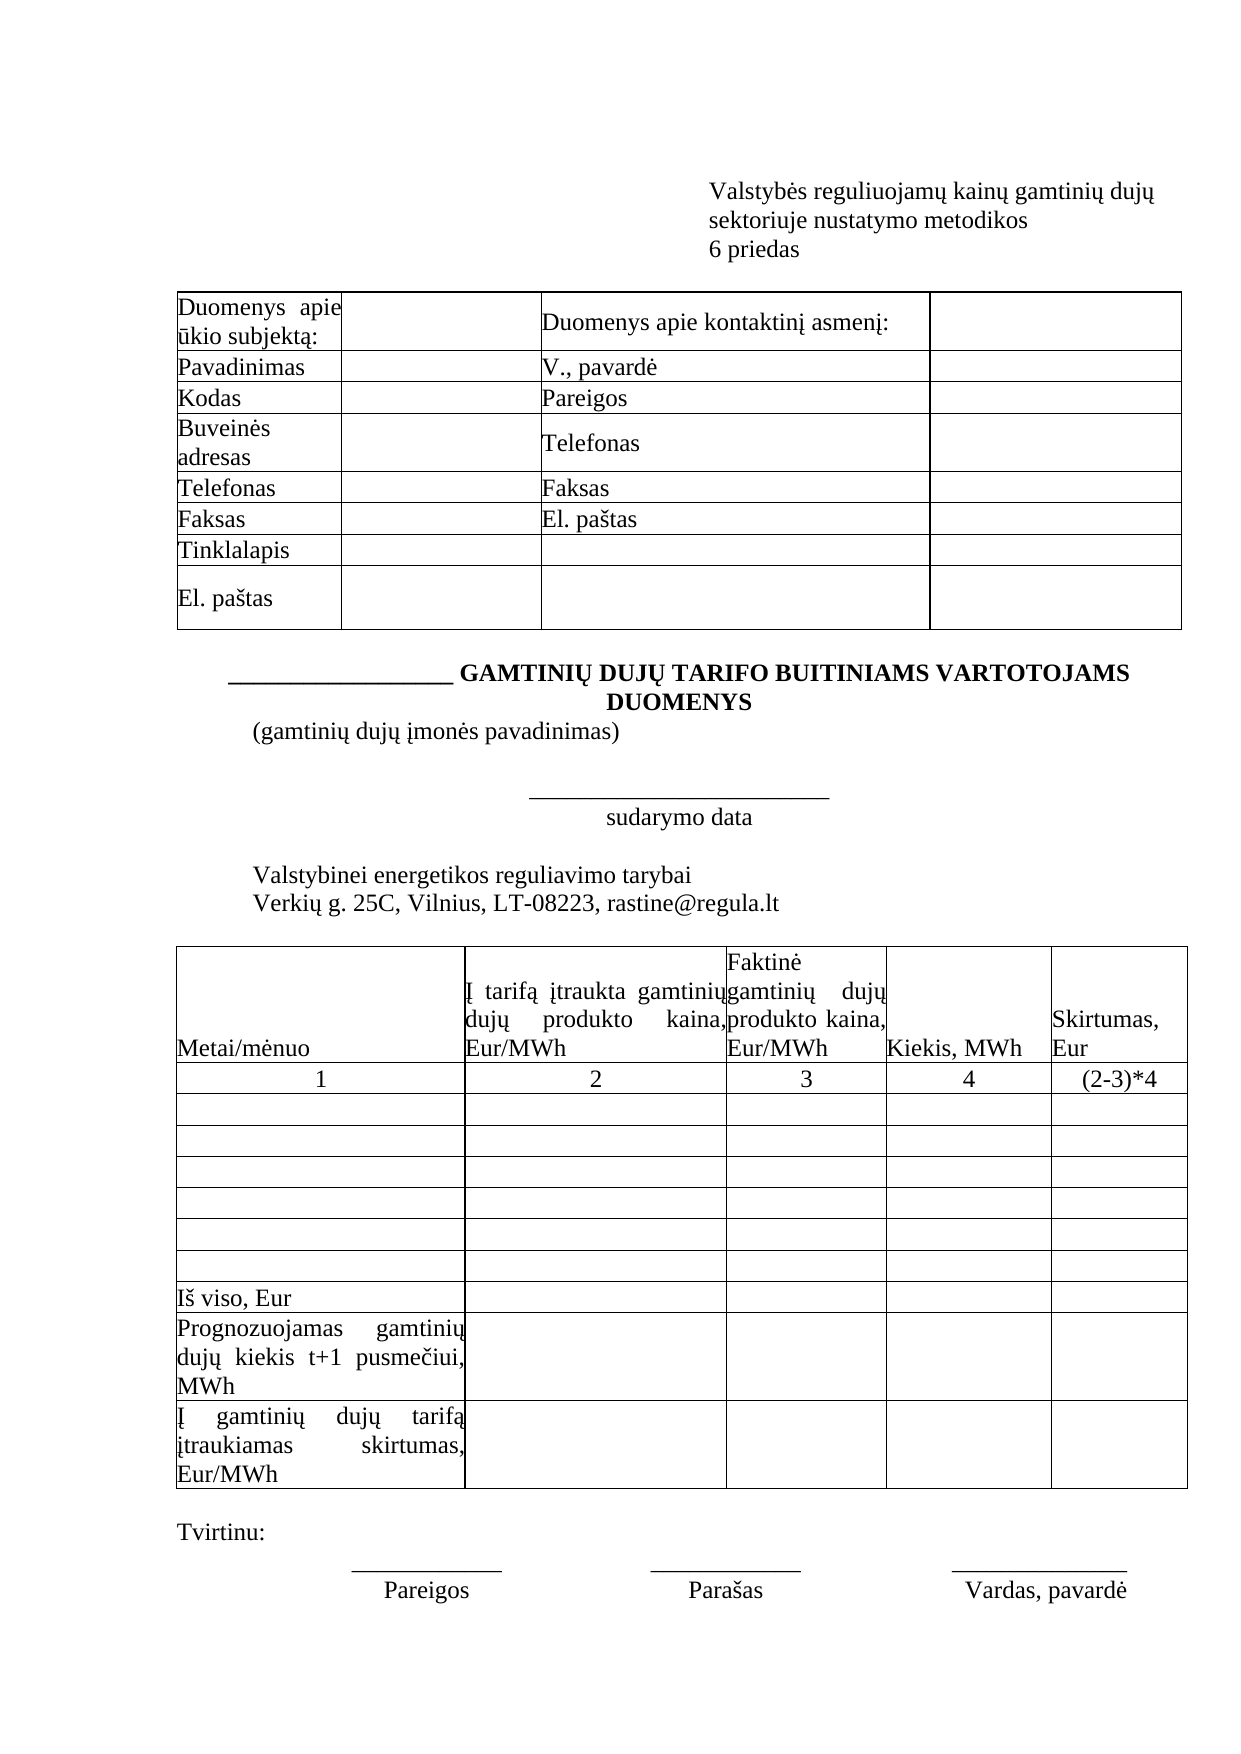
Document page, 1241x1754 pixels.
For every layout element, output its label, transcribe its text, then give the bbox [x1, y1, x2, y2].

table_cell [466, 1251, 726, 1281]
table_header Į tarifą įtraukta gamtinių dujų produkto kaina, Eur/MWh [466, 947, 726, 1062]
table_cell [177, 1094, 464, 1124]
table_cell Pavadinimas [178, 351, 341, 381]
table_header Duomenys apie ūkio subjektą: [178, 293, 341, 350]
text (gamtinių dujų įmonės pavadinimas) [177, 716, 1181, 745]
table_cell [887, 1313, 1051, 1400]
text sudarymo data [177, 802, 1181, 831]
table_cell Buveinės adresas [178, 414, 341, 471]
table_cell [342, 382, 541, 412]
table_header Faktinė gamtinių dujų produkto kaina, Eur/MWh [727, 947, 886, 1062]
table_cell [931, 566, 1181, 629]
table_cell [177, 1251, 464, 1281]
table_cell Tinklalapis [178, 535, 341, 565]
table_cell (2-3)*4 [1052, 1063, 1187, 1093]
text Valstybinei energetikos reguliavimo tarybai [177, 860, 1181, 888]
table_cell [727, 1251, 886, 1281]
text __________________ gamtinių dujų tarifo buitiniams vartotojams duomenys [177, 658, 1181, 716]
table_cell 1 [177, 1063, 464, 1093]
table_cell Faksas [542, 472, 929, 502]
table_cell [887, 1126, 1051, 1156]
table_cell [342, 472, 541, 502]
table_cell [177, 1126, 464, 1156]
table_cell V., pavardė [542, 351, 929, 381]
table_cell [466, 1282, 726, 1312]
table_cell ______________ Vardas, pavardė [886, 1489, 1127, 1603]
table_cell Prognozuojamas gamtinių dujų kiekis t+1 pusmečiui, MWh [177, 1313, 464, 1400]
table_cell [466, 1401, 726, 1487]
table_header Skirtumas, Eur [1052, 947, 1187, 1062]
table_cell [466, 1126, 726, 1156]
table_cell [542, 566, 929, 629]
table_cell [1052, 1094, 1187, 1124]
table_cell Pareigos [542, 382, 929, 412]
table_cell [1052, 1188, 1187, 1218]
table_cell 4 [887, 1063, 1051, 1093]
table_cell [342, 503, 541, 533]
text Valstybės reguliuojamų kainų gamtinių dujų [709, 176, 1181, 205]
table_cell [931, 535, 1181, 565]
table_cell [727, 1126, 886, 1156]
table_cell [727, 1094, 886, 1124]
table_cell ____________ Parašas [565, 1489, 886, 1603]
table_cell Kodas [178, 382, 341, 412]
table_cell Faksas [178, 503, 341, 533]
table_header Kiekis, MWh [887, 947, 1051, 1062]
table_cell Į gamtinių dujų tarifą įtraukiamas skirtumas, Eur/MWh [177, 1401, 464, 1487]
table_cell 3 [727, 1063, 886, 1093]
table_cell [466, 1094, 726, 1124]
table_cell [177, 1219, 464, 1249]
table_cell [727, 1157, 886, 1187]
text sektoriuje nustatymo metodikos [709, 205, 1181, 234]
text ________________________ [177, 773, 1181, 802]
table_cell [887, 1157, 1051, 1187]
table_cell [887, 1282, 1051, 1312]
table_cell [1052, 1313, 1187, 1400]
text Verkių g. 25C, Vilnius, LT-08223, rastine@regula.lt [177, 888, 1181, 917]
table_cell [177, 1157, 464, 1187]
table_cell [466, 1188, 726, 1218]
table_cell 2 [466, 1063, 726, 1093]
table_cell [727, 1219, 886, 1249]
table_cell ____________ Pareigos [288, 1489, 565, 1603]
table_cell [1052, 1219, 1187, 1249]
table_cell [727, 1188, 886, 1218]
table_cell [931, 414, 1181, 471]
table_cell [1052, 1251, 1187, 1281]
table_cell [727, 1313, 886, 1400]
table_cell [727, 1282, 886, 1312]
table_cell [342, 566, 541, 629]
table_cell [466, 1219, 726, 1249]
table_cell [1052, 1282, 1187, 1312]
table_header Duomenys apie kontaktinį asmenį: [542, 293, 929, 350]
table_cell [931, 472, 1181, 502]
table_cell Telefonas [542, 414, 929, 471]
table_cell [342, 535, 541, 565]
table_cell [342, 414, 541, 471]
table_cell [1052, 1157, 1187, 1187]
table_cell [887, 1094, 1051, 1124]
table_cell [887, 1251, 1051, 1281]
table_cell Tvirtinu: [177, 1489, 288, 1603]
table_cell [727, 1401, 886, 1487]
table_cell [342, 351, 541, 381]
table_cell Iš viso, Eur [177, 1282, 464, 1312]
table_cell [542, 535, 929, 565]
table_cell El. paštas [178, 566, 341, 629]
table_cell El. paštas [542, 503, 929, 533]
table_header [342, 293, 541, 350]
text 6 priedas [709, 234, 1181, 263]
table_cell Telefonas [178, 472, 341, 502]
table_cell [931, 382, 1181, 412]
table_cell [466, 1157, 726, 1187]
table_cell [931, 351, 1181, 381]
table_cell [887, 1188, 1051, 1218]
table_cell [177, 1188, 464, 1218]
table_cell [466, 1313, 726, 1400]
table_header Metai/mėnuo [177, 947, 464, 1062]
table_cell [887, 1401, 1051, 1487]
table_cell [1127, 1489, 1187, 1603]
table_cell [1052, 1126, 1187, 1156]
table_cell [1052, 1401, 1187, 1487]
table_cell [887, 1219, 1051, 1249]
table_header [931, 293, 1181, 350]
table_cell [931, 503, 1181, 533]
